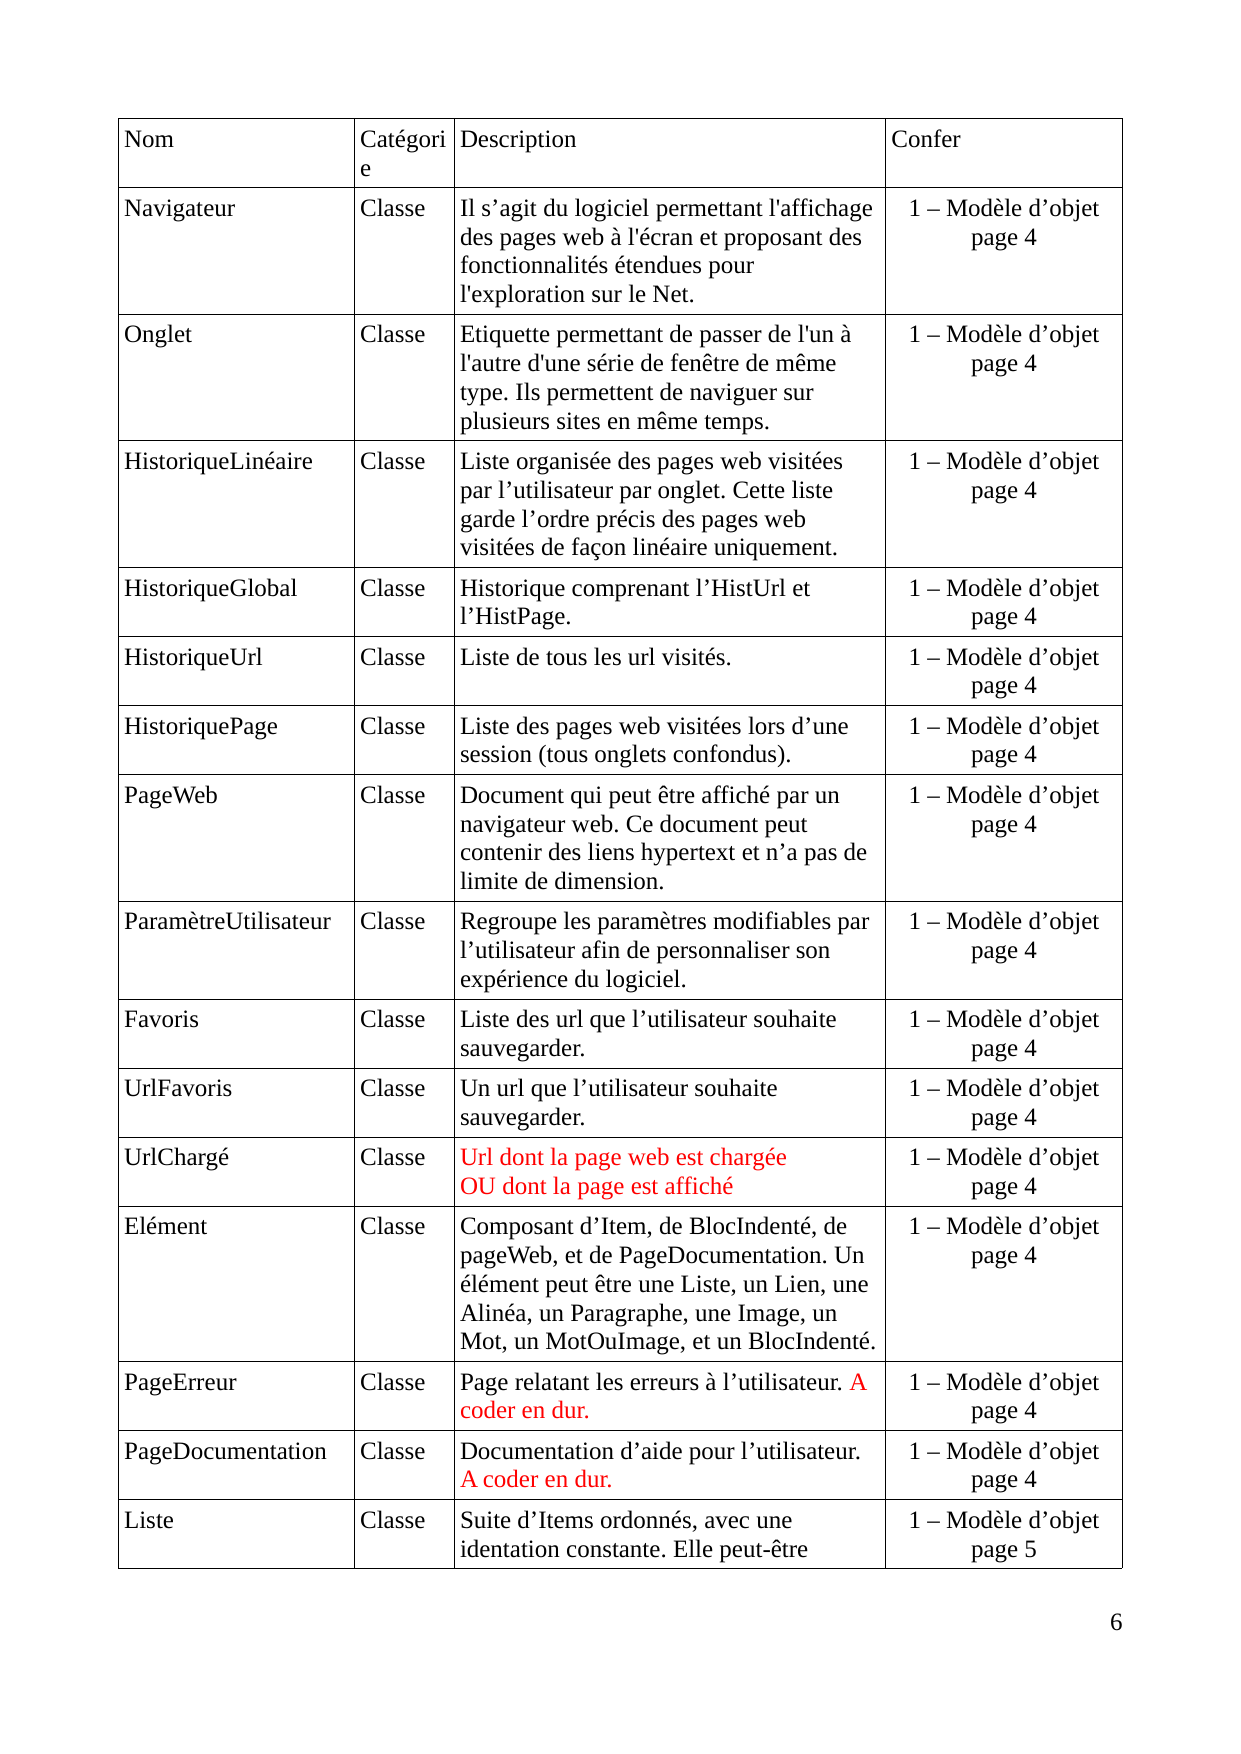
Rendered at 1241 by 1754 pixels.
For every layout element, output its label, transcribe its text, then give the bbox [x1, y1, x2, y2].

table_cell Classe [355, 568, 454, 636]
table_cell 1 – Modèle d’objet page 4 [886, 568, 1122, 636]
table_cell 1 – Modèle d’objet page 4 [886, 1138, 1122, 1206]
table_cell Page relatant les erreurs à l’utilisateur. A coder en dur. [455, 1362, 885, 1430]
table_cell Favoris [119, 1000, 354, 1067]
table_header Description [455, 119, 885, 187]
table_cell Classe [355, 902, 454, 998]
table_cell HistoriqueUrl [119, 637, 354, 705]
table_cell 1 – Modèle d’objet page 4 [886, 1431, 1122, 1499]
table_cell Classe [355, 1362, 454, 1430]
table_cell UrlChargé [119, 1138, 354, 1206]
table_cell Composant d’Item, de BlocIndenté, de pageWeb, et de PageDocumentation. Un élément peut être une Liste, un Lien, une Alinéa, un Paragraphe, une Image, un Mot, un MotOuImage, et un BlocIndenté. [455, 1207, 885, 1361]
table_cell 1 – Modèle d’objet page 4 [886, 1362, 1122, 1430]
table_cell Un url que l’utilisateur souhaite sauvegarder. [455, 1069, 885, 1137]
table_cell Historique comprenant l’HistUrl et l’HistPage. [455, 568, 885, 636]
table_cell ParamètreUtilisateur [119, 902, 354, 998]
table_cell Onglet [119, 315, 354, 440]
table_cell Classe [355, 1138, 454, 1206]
table_cell 1 – Modèle d’objet page 4 [886, 315, 1122, 440]
table_cell Url dont la page web est chargée OU dont la page est affiché [455, 1138, 885, 1206]
table_cell Classe [355, 188, 454, 314]
table_cell Classe [355, 775, 454, 901]
table_cell UrlFavoris [119, 1069, 354, 1137]
table_cell 1 – Modèle d’objet page 4 [886, 188, 1122, 314]
table_cell Classe [355, 315, 454, 440]
table_cell Classe [355, 1069, 454, 1137]
table_cell Classe [355, 441, 454, 567]
table_cell 1 – Modèle d’objet page 4 [886, 1069, 1122, 1137]
table_cell Documentation d’aide pour l’utilisateur. A coder en dur. [455, 1431, 885, 1499]
table_cell 1 – Modèle d’objet page 4 [886, 706, 1122, 774]
table_cell Il s’agit du logiciel permettant l'affichage des pages web à l'écran et proposant des fonctionnalités étendues pour l'exploration sur le Net. [455, 188, 885, 314]
table_header Confer [886, 119, 1122, 187]
table_cell 1 – Modèle d’objet page 4 [886, 902, 1122, 998]
table_cell 1 – Modèle d’objet page 5 [886, 1500, 1122, 1568]
table_cell Liste organisée des pages web visitées par l’utilisateur par onglet. Cette liste garde l’ordre précis des pages web visitées de façon linéaire uniquement. [455, 441, 885, 567]
table_cell Liste des pages web visitées lors d’une session (tous onglets confondus). [455, 706, 885, 774]
table_cell HistoriquePage [119, 706, 354, 774]
table_cell PageDocumentation [119, 1431, 354, 1499]
table_cell Elément [119, 1207, 354, 1361]
table_cell 1 – Modèle d’objet page 4 [886, 637, 1122, 705]
table_cell Classe [355, 706, 454, 774]
table_cell 1 – Modèle d’objet page 4 [886, 1000, 1122, 1067]
table_cell 1 – Modèle d’objet page 4 [886, 441, 1122, 567]
table_cell Classe [355, 1207, 454, 1361]
table_cell Classe [355, 637, 454, 705]
table_cell PageErreur [119, 1362, 354, 1430]
table_cell Classe [355, 1431, 454, 1499]
table_cell Suite d’Items ordonnés, avec une identation constante. Elle peut-être [455, 1500, 885, 1568]
table_cell 1 – Modèle d’objet page 4 [886, 775, 1122, 901]
table_cell Classe [355, 1000, 454, 1067]
table_cell HistoriqueGlobal [119, 568, 354, 636]
table_cell PageWeb [119, 775, 354, 901]
table_header Catégorie [355, 119, 454, 187]
table_cell Regroupe les paramètres modifiables par l’utilisateur afin de personnaliser son expérience du logiciel. [455, 902, 885, 998]
table_cell Document qui peut être affiché par un navigateur web. Ce document peut contenir des liens hypertext et n’a pas de limite de dimension. [455, 775, 885, 901]
table_cell 1 – Modèle d’objet page 4 [886, 1207, 1122, 1361]
table_cell Liste de tous les url visités. [455, 637, 885, 705]
table_cell HistoriqueLinéaire [119, 441, 354, 567]
table_header Nom [119, 119, 354, 187]
table_cell Liste [119, 1500, 354, 1568]
table_cell Navigateur [119, 188, 354, 314]
table_cell Classe [355, 1500, 454, 1568]
table_cell Liste des url que l’utilisateur souhaite sauvegarder. [455, 1000, 885, 1067]
table_cell Etiquette permettant de passer de l'un à l'autre d'une série de fenêtre de même type. Ils permettent de naviguer sur plusieurs sites en même temps. [455, 315, 885, 440]
